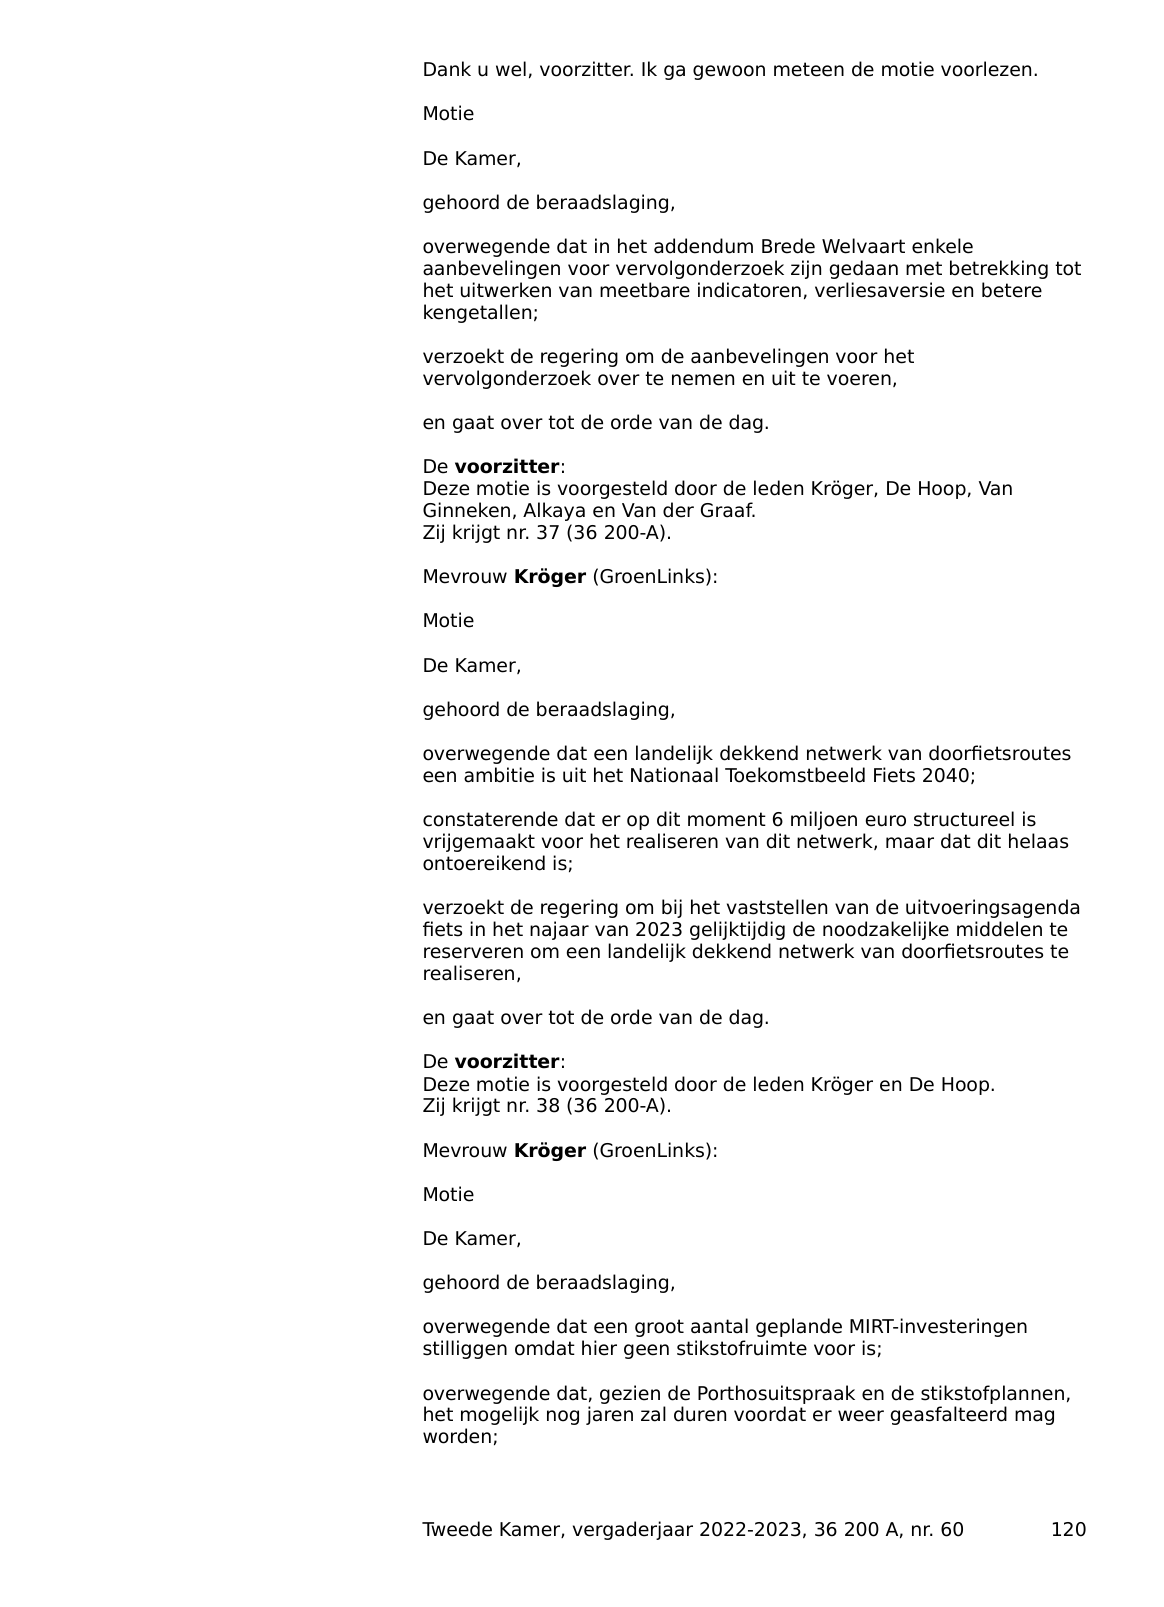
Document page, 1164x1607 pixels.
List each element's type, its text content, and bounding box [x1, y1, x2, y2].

text gehoord de beraadslaging, [422, 699, 1087, 721]
text constaterende dat er op dit moment 6 miljoen euro structureel is vrijgemaakt voor het realiseren van dit netwerk, maar dat dit helaas ontoereikend is; [422, 809, 1087, 875]
text Zij krijgt nr. 37 (36 200-A). [422, 522, 1087, 544]
text Motie [422, 1184, 1087, 1206]
text De Kamer, [422, 654, 1087, 677]
text en gaat over tot de orde van de dag. [422, 412, 1087, 434]
text gehoord de beraadslaging, [422, 192, 1087, 213]
text De voorzitter: [422, 456, 1087, 478]
text Zij krijgt nr. 38 (36 200-A). [422, 1095, 1087, 1117]
text Deze motie is voorgesteld door de leden Kröger en De Hoop. [422, 1073, 1087, 1095]
text Deze motie is voorgesteld door de leden Kröger, De Hoop, Van Ginneken, Alkaya en Van der Graaf. [422, 478, 1087, 522]
text De Kamer, [422, 147, 1087, 169]
text Mevrouw Kröger (GroenLinks): [422, 1139, 1087, 1162]
text overwegende dat een groot aantal geplande MIRT-investeringen stilliggen omdat hier geen stikstofruimte voor is; [422, 1316, 1087, 1360]
text Dank u wel, voorzitter. Ik ga gewoon meteen de motie voorlezen. [422, 59, 1087, 81]
text Motie [422, 610, 1087, 632]
text overwegende dat, gezien de Porthosuitspraak en de stikstofplannen, het mogelijk nog jaren zal duren voordat er weer geasfalteerd mag worden; [422, 1382, 1087, 1448]
text Motie [422, 103, 1087, 125]
text De voorzitter: [422, 1051, 1087, 1073]
text Mevrouw Kröger (GroenLinks): [422, 566, 1087, 588]
text overwegende dat een landelijk dekkend netwerk van doorfietsroutes een ambitie is uit het Nationaal Toekomstbeeld Fiets 2040; [422, 743, 1087, 787]
text gehoord de beraadslaging, [422, 1272, 1087, 1294]
text en gaat over tot de orde van de dag. [422, 1007, 1087, 1029]
text De Kamer, [422, 1228, 1087, 1250]
text overwegende dat in het addendum Brede Welvaart enkele aanbevelingen voor vervolgonderzoek zijn gedaan met betrekking tot het uitwerken van meetbare indicatoren, verliesaversie en betere kengetallen; [422, 236, 1087, 324]
text verzoekt de regering om de aanbevelingen voor het vervolgonderzoek over te nemen en uit te voeren, [422, 346, 1087, 390]
text verzoekt de regering om bij het vaststellen van de uitvoeringsagenda fiets in het najaar van 2023 gelijktijdig de noodzakelijke middelen te reserveren om een landelijk dekkend netwerk van doorfietsroutes te realiseren, [422, 897, 1087, 985]
